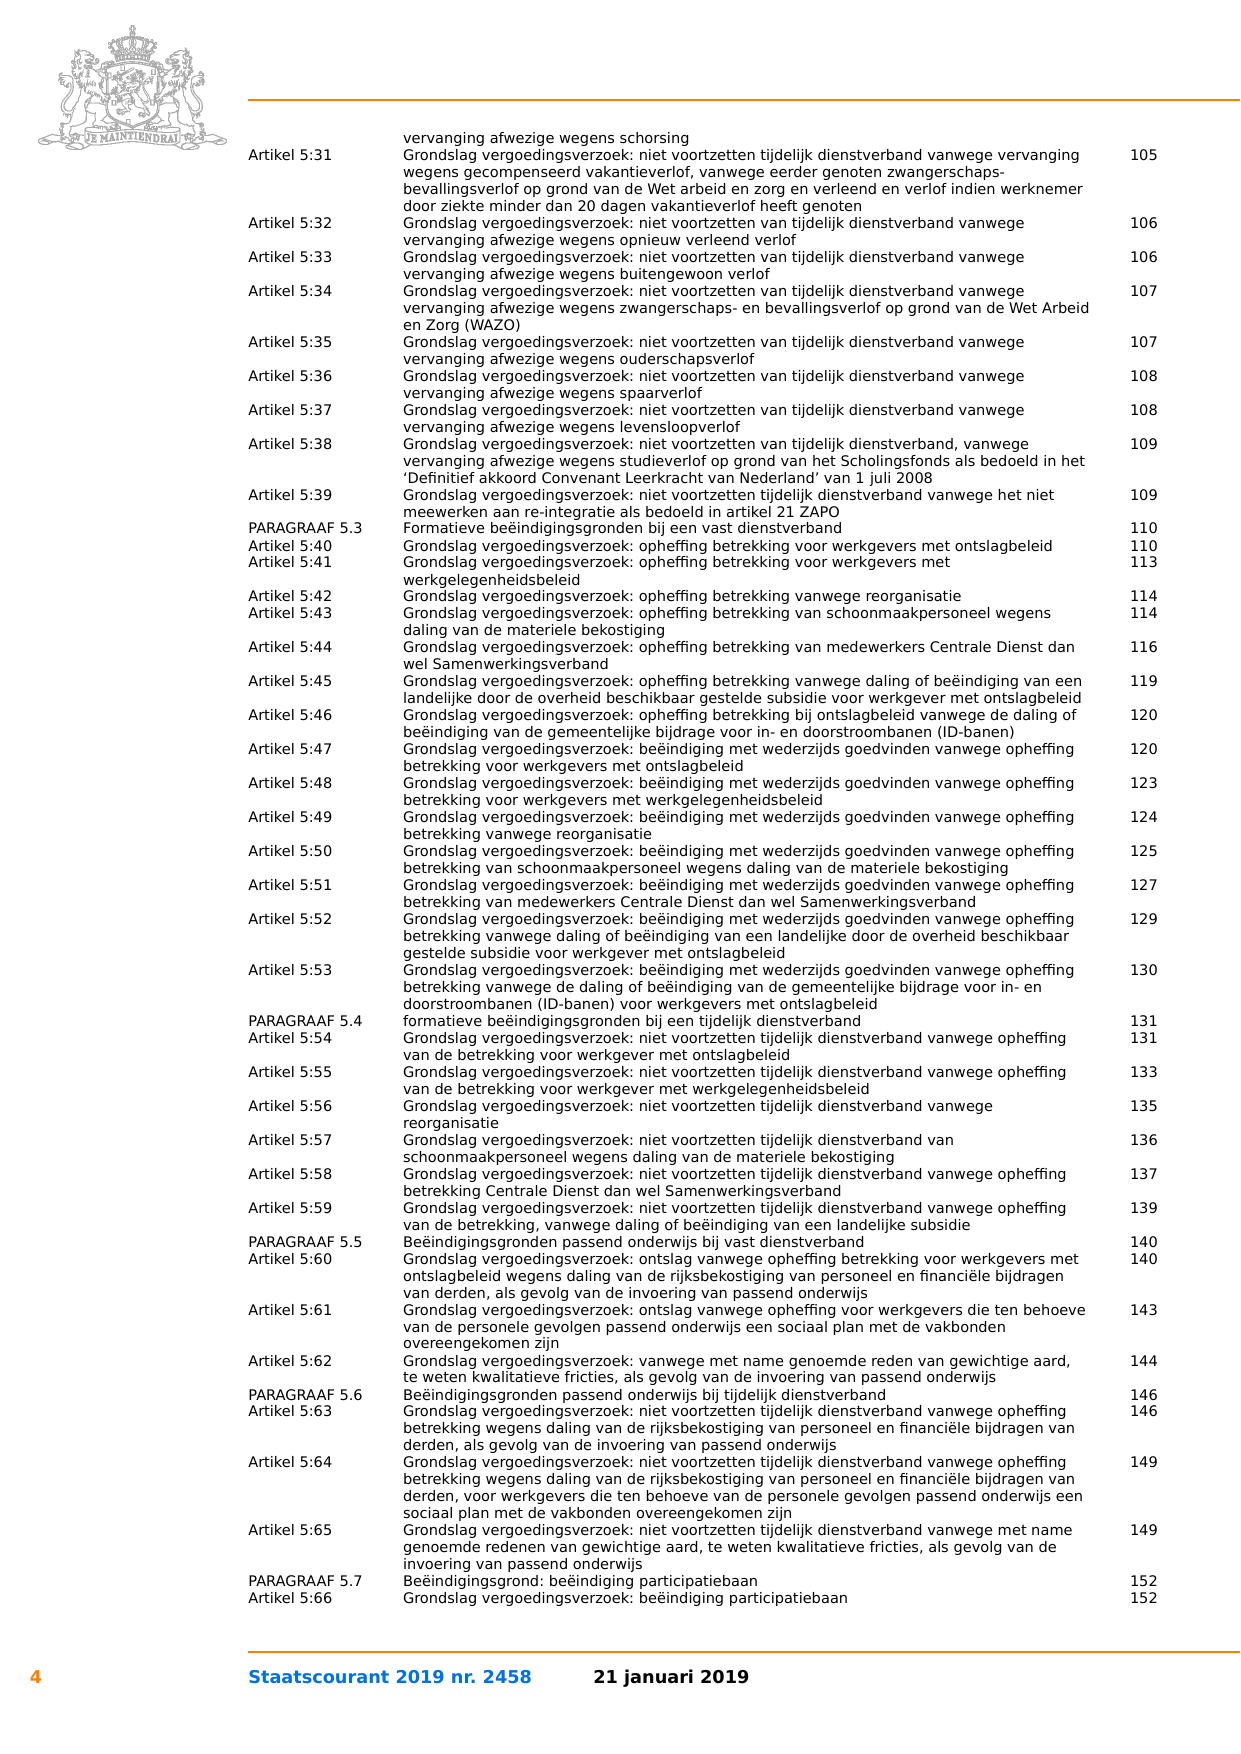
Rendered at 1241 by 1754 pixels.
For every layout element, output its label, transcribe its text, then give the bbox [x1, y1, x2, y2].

table_cell Grondslag vergoedingsverzoek: niet voortzetten van tijdelijk dienstverband vanwege vervanging afwezige wegens buitengewoon verlof [397, 249, 1096, 283]
table_cell Artikel 5:55 [248, 1064, 397, 1098]
table_cell Artikel 5:53 [248, 962, 397, 1013]
table_cell Beëindigingsgronden passend onderwijs bij vast dienstverband [397, 1234, 1096, 1251]
table_cell 135 [1096, 1098, 1163, 1132]
table_cell 123 [1096, 775, 1163, 809]
table_cell Grondslag vergoedingsverzoek: opheffing betrekking van medewerkers Centrale Dienst dan wel Samenwerkingsverband [397, 639, 1096, 673]
table_cell PARAGRAAF 5.5 [248, 1234, 397, 1251]
table_cell 136 [1096, 1132, 1163, 1166]
table_cell 131 [1096, 1030, 1163, 1064]
table_cell Artikel 5:38 [248, 436, 397, 486]
table_cell Grondslag vergoedingsverzoek: niet voortzetten tijdelijk dienstverband van schoonmaakpersoneel wegens daling van de materiele bekostiging [397, 1132, 1096, 1166]
table_cell 149 [1096, 1454, 1163, 1522]
table_cell [248, 130, 397, 147]
table_cell 106 [1096, 215, 1163, 249]
table_cell 140 [1096, 1234, 1163, 1251]
table_cell 114 [1096, 605, 1163, 639]
table_cell Artikel 5:39 [248, 486, 397, 520]
table_cell 146 [1096, 1386, 1163, 1403]
table_cell Grondslag vergoedingsverzoek: opheffing betrekking voor werkgevers met ontslagbeleid [397, 538, 1096, 554]
table_cell Grondslag vergoedingsverzoek: beëindiging participatiebaan [397, 1590, 1096, 1607]
table_cell Artikel 5:47 [248, 741, 397, 775]
table_cell Artikel 5:45 [248, 673, 397, 707]
table_cell 120 [1096, 741, 1163, 775]
table_cell 143 [1096, 1301, 1163, 1352]
table_cell Artikel 5:34 [248, 283, 397, 334]
table_cell 131 [1096, 1013, 1163, 1030]
table_cell Grondslag vergoedingsverzoek: niet voortzetten tijdelijk dienstverband vanwege vervanging wegens gecompenseerd vakantieverlof, vanwege eerder genoten zwangerschaps-bevallingsverlof op grond van de Wet arbeid en zorg en verleend en verlof indien werknemer door ziekte minder dan 20 dagen vakantieverlof heeft genoten [397, 147, 1096, 215]
table_cell Beëindigingsgrond: beëindiging participatiebaan [397, 1573, 1096, 1590]
table_cell 109 [1096, 486, 1163, 520]
table_cell Grondslag vergoedingsverzoek: ontslag vanwege opheffing betrekking voor werkgevers met ontslagbeleid wegens daling van de rijksbekostiging van personeel en financiële bijdragen van derden, als gevolg van de invoering van passend onderwijs [397, 1251, 1096, 1301]
table_cell Grondslag vergoedingsverzoek: beëindiging met wederzijds goedvinden vanwege opheffing betrekking vanwege daling of beëindiging van een landelijke door de overheid beschikbaar gestelde subsidie voor werkgever met ontslagbeleid [397, 911, 1096, 962]
table_cell Grondslag vergoedingsverzoek: niet voortzetten van tijdelijk dienstverband vanwege vervanging afwezige wegens zwangerschaps- en bevallingsverlof op grond van de Wet Arbeid en Zorg (WAZO) [397, 283, 1096, 334]
table_cell Grondslag vergoedingsverzoek: beëindiging met wederzijds goedvinden vanwege opheffing betrekking voor werkgevers met ontslagbeleid [397, 741, 1096, 775]
table_cell Artikel 5:56 [248, 1098, 397, 1132]
table_cell Grondslag vergoedingsverzoek: opheffing betrekking van schoonmaakpersoneel wegens daling van de materiele bekostiging [397, 605, 1096, 639]
table_cell Artikel 5:46 [248, 707, 397, 741]
table_cell 152 [1096, 1573, 1163, 1590]
table_cell 129 [1096, 911, 1163, 962]
table_cell Grondslag vergoedingsverzoek: opheffing betrekking voor werkgevers met werkgelegenheidsbeleid [397, 554, 1096, 588]
table_cell Artikel 5:40 [248, 538, 397, 554]
table_cell Grondslag vergoedingsverzoek: beëindiging met wederzijds goedvinden vanwege opheffing betrekking voor werkgevers met werkgelegenheidsbeleid [397, 775, 1096, 809]
table_cell 137 [1096, 1166, 1163, 1199]
table_cell 105 [1096, 147, 1163, 215]
table_cell Beëindigingsgronden passend onderwijs bij tijdelijk dienstverband [397, 1386, 1096, 1403]
table_cell Artikel 5:64 [248, 1454, 397, 1522]
table_cell 107 [1096, 334, 1163, 368]
table_cell Grondslag vergoedingsverzoek: opheffing betrekking bij ontslagbeleid vanwege de daling of beëindiging van de gemeentelijke bijdrage voor in- en doorstroombanen (ID-banen) [397, 707, 1096, 741]
table_cell 107 [1096, 283, 1163, 334]
table_cell Grondslag vergoedingsverzoek: beëindiging met wederzijds goedvinden vanwege opheffing betrekking vanwege reorganisatie [397, 809, 1096, 843]
table_cell Grondslag vergoedingsverzoek: niet voortzetten tijdelijk dienstverband vanwege opheffing betrekking wegens daling van de rijksbekostiging van personeel en financiële bijdragen van derden, voor werkgevers die ten behoeve van de personele gevolgen passend onderwijs een sociaal plan met de vakbonden overeengekomen zijn [397, 1454, 1096, 1522]
table_cell 140 [1096, 1251, 1163, 1301]
table_cell Grondslag vergoedingsverzoek: niet voortzetten tijdelijk dienstverband vanwege opheffing van de betrekking, vanwege daling of beëindiging van een landelijke subsidie [397, 1200, 1096, 1233]
table_cell 130 [1096, 962, 1163, 1013]
table_cell 116 [1096, 639, 1163, 673]
table_cell Grondslag vergoedingsverzoek: niet voortzetten van tijdelijk dienstverband vanwege vervanging afwezige wegens spaarverlof [397, 368, 1096, 402]
table_cell Artikel 5:59 [248, 1200, 397, 1233]
table_cell Artikel 5:44 [248, 639, 397, 673]
table_cell vervanging afwezige wegens schorsing [397, 130, 1096, 147]
table_cell Grondslag vergoedingsverzoek: niet voortzetten van tijdelijk dienstverband vanwege vervanging afwezige wegens levensloopverlof [397, 402, 1096, 436]
table_cell 149 [1096, 1522, 1163, 1573]
table_cell Grondslag vergoedingsverzoek: beëindiging met wederzijds goedvinden vanwege opheffing betrekking van schoonmaakpersoneel wegens daling van de materiele bekostiging [397, 843, 1096, 877]
table_cell Artikel 5:51 [248, 877, 397, 911]
table_cell 120 [1096, 707, 1163, 741]
table_cell Grondslag vergoedingsverzoek: niet voortzetten tijdelijk dienstverband vanwege opheffing van de betrekking voor werkgever met werkgelegenheidsbeleid [397, 1064, 1096, 1098]
table_cell 113 [1096, 554, 1163, 588]
table_cell Grondslag vergoedingsverzoek: niet voortzetten tijdelijk dienstverband vanwege reorganisatie [397, 1098, 1096, 1132]
table_cell 146 [1096, 1403, 1163, 1454]
table_cell 124 [1096, 809, 1163, 843]
table_cell Artikel 5:58 [248, 1166, 397, 1199]
table_cell Artikel 5:43 [248, 605, 397, 639]
table_cell 110 [1096, 538, 1163, 554]
table_cell 152 [1096, 1590, 1163, 1607]
table_cell 139 [1096, 1200, 1163, 1233]
table_cell 133 [1096, 1064, 1163, 1098]
table_cell Artikel 5:37 [248, 402, 397, 436]
table_cell Grondslag vergoedingsverzoek: vanwege met name genoemde reden van gewichtige aard, te weten kwalitatieve fricties, als gevolg van de invoering van passend onderwijs [397, 1353, 1096, 1386]
table_cell 119 [1096, 673, 1163, 707]
table_cell Artikel 5:36 [248, 368, 397, 402]
table_cell Artikel 5:63 [248, 1403, 397, 1454]
table_cell Artikel 5:66 [248, 1590, 397, 1607]
picture [38, 25, 227, 150]
table_cell Artikel 5:42 [248, 588, 397, 605]
table_cell 110 [1096, 520, 1163, 537]
table_cell 109 [1096, 436, 1163, 486]
table_cell 125 [1096, 843, 1163, 877]
table_cell Grondslag vergoedingsverzoek: niet voortzetten tijdelijk dienstverband vanwege opheffing betrekking wegens daling van de rijksbekostiging van personeel en financiële bijdragen van derden, als gevolg van de invoering van passend onderwijs [397, 1403, 1096, 1454]
table_cell 108 [1096, 368, 1163, 402]
table_cell Artikel 5:57 [248, 1132, 397, 1166]
table_cell 144 [1096, 1353, 1163, 1386]
table_cell Artikel 5:41 [248, 554, 397, 588]
table_cell Grondslag vergoedingsverzoek: niet voortzetten van tijdelijk dienstverband vanwege vervanging afwezige wegens ouderschapsverlof [397, 334, 1096, 368]
table_cell Artikel 5:33 [248, 249, 397, 283]
table_cell PARAGRAAF 5.4 [248, 1013, 397, 1030]
table_cell [1096, 130, 1163, 147]
table_cell Artikel 5:65 [248, 1522, 397, 1573]
table_cell Grondslag vergoedingsverzoek: niet voortzetten tijdelijk dienstverband vanwege het niet meewerken aan re-integratie als bedoeld in artikel 21 ZAPO [397, 486, 1096, 520]
table_cell Artikel 5:54 [248, 1030, 397, 1064]
table_cell Artikel 5:31 [248, 147, 397, 215]
table_cell Artikel 5:35 [248, 334, 397, 368]
table_cell PARAGRAAF 5.7 [248, 1573, 397, 1590]
table_cell Artikel 5:60 [248, 1251, 397, 1301]
table_cell Artikel 5:50 [248, 843, 397, 877]
table_cell Grondslag vergoedingsverzoek: niet voortzetten tijdelijk dienstverband vanwege opheffing betrekking Centrale Dienst dan wel Samenwerkingsverband [397, 1166, 1096, 1199]
table_cell Artikel 5:61 [248, 1301, 397, 1352]
table_cell formatieve beëindigingsgronden bij een tijdelijk dienstverband [397, 1013, 1096, 1030]
table_cell Grondslag vergoedingsverzoek: opheffing betrekking vanwege daling of beëindiging van een landelijke door de overheid beschikbaar gestelde subsidie voor werkgever met ontslagbeleid [397, 673, 1096, 707]
table_cell Artikel 5:52 [248, 911, 397, 962]
table_cell 114 [1096, 588, 1163, 605]
table_cell Grondslag vergoedingsverzoek: beëindiging met wederzijds goedvinden vanwege opheffing betrekking vanwege de daling of beëindiging van de gemeentelijke bijdrage voor in- en doorstroombanen (ID-banen) voor werkgevers met ontslagbeleid [397, 962, 1096, 1013]
table_cell Grondslag vergoedingsverzoek: niet voortzetten tijdelijk dienstverband vanwege opheffing van de betrekking voor werkgever met ontslagbeleid [397, 1030, 1096, 1064]
table_cell Formatieve beëindigingsgronden bij een vast dienstverband [397, 520, 1096, 537]
table_cell Grondslag vergoedingsverzoek: niet voortzetten van tijdelijk dienstverband, vanwege vervanging afwezige wegens studieverlof op grond van het Scholingsfonds als bedoeld in het ‘Definitief akkoord Convenant Leerkracht van Nederland’ van 1 juli 2008 [397, 436, 1096, 486]
table_cell Artikel 5:32 [248, 215, 397, 249]
table_cell 106 [1096, 249, 1163, 283]
table_cell Artikel 5:49 [248, 809, 397, 843]
table_cell Artikel 5:48 [248, 775, 397, 809]
table_cell PARAGRAAF 5.6 [248, 1386, 397, 1403]
table_cell Grondslag vergoedingsverzoek: ontslag vanwege opheffing voor werkgevers die ten behoeve van de personele gevolgen passend onderwijs een sociaal plan met de vakbonden overeengekomen zijn [397, 1301, 1096, 1352]
table_cell 108 [1096, 402, 1163, 436]
table_cell Artikel 5:62 [248, 1353, 397, 1386]
table_cell Grondslag vergoedingsverzoek: opheffing betrekking vanwege reorganisatie [397, 588, 1096, 605]
table_cell 127 [1096, 877, 1163, 911]
table_cell Grondslag vergoedingsverzoek: niet voortzetten van tijdelijk dienstverband vanwege vervanging afwezige wegens opnieuw verleend verlof [397, 215, 1096, 249]
table_cell Grondslag vergoedingsverzoek: niet voortzetten tijdelijk dienstverband vanwege met name genoemde redenen van gewichtige aard, te weten kwalitatieve fricties, als gevolg van de invoering van passend onderwijs [397, 1522, 1096, 1573]
table_cell PARAGRAAF 5.3 [248, 520, 397, 537]
table_cell Grondslag vergoedingsverzoek: beëindiging met wederzijds goedvinden vanwege opheffing betrekking van medewerkers Centrale Dienst dan wel Samenwerkingsverband [397, 877, 1096, 911]
